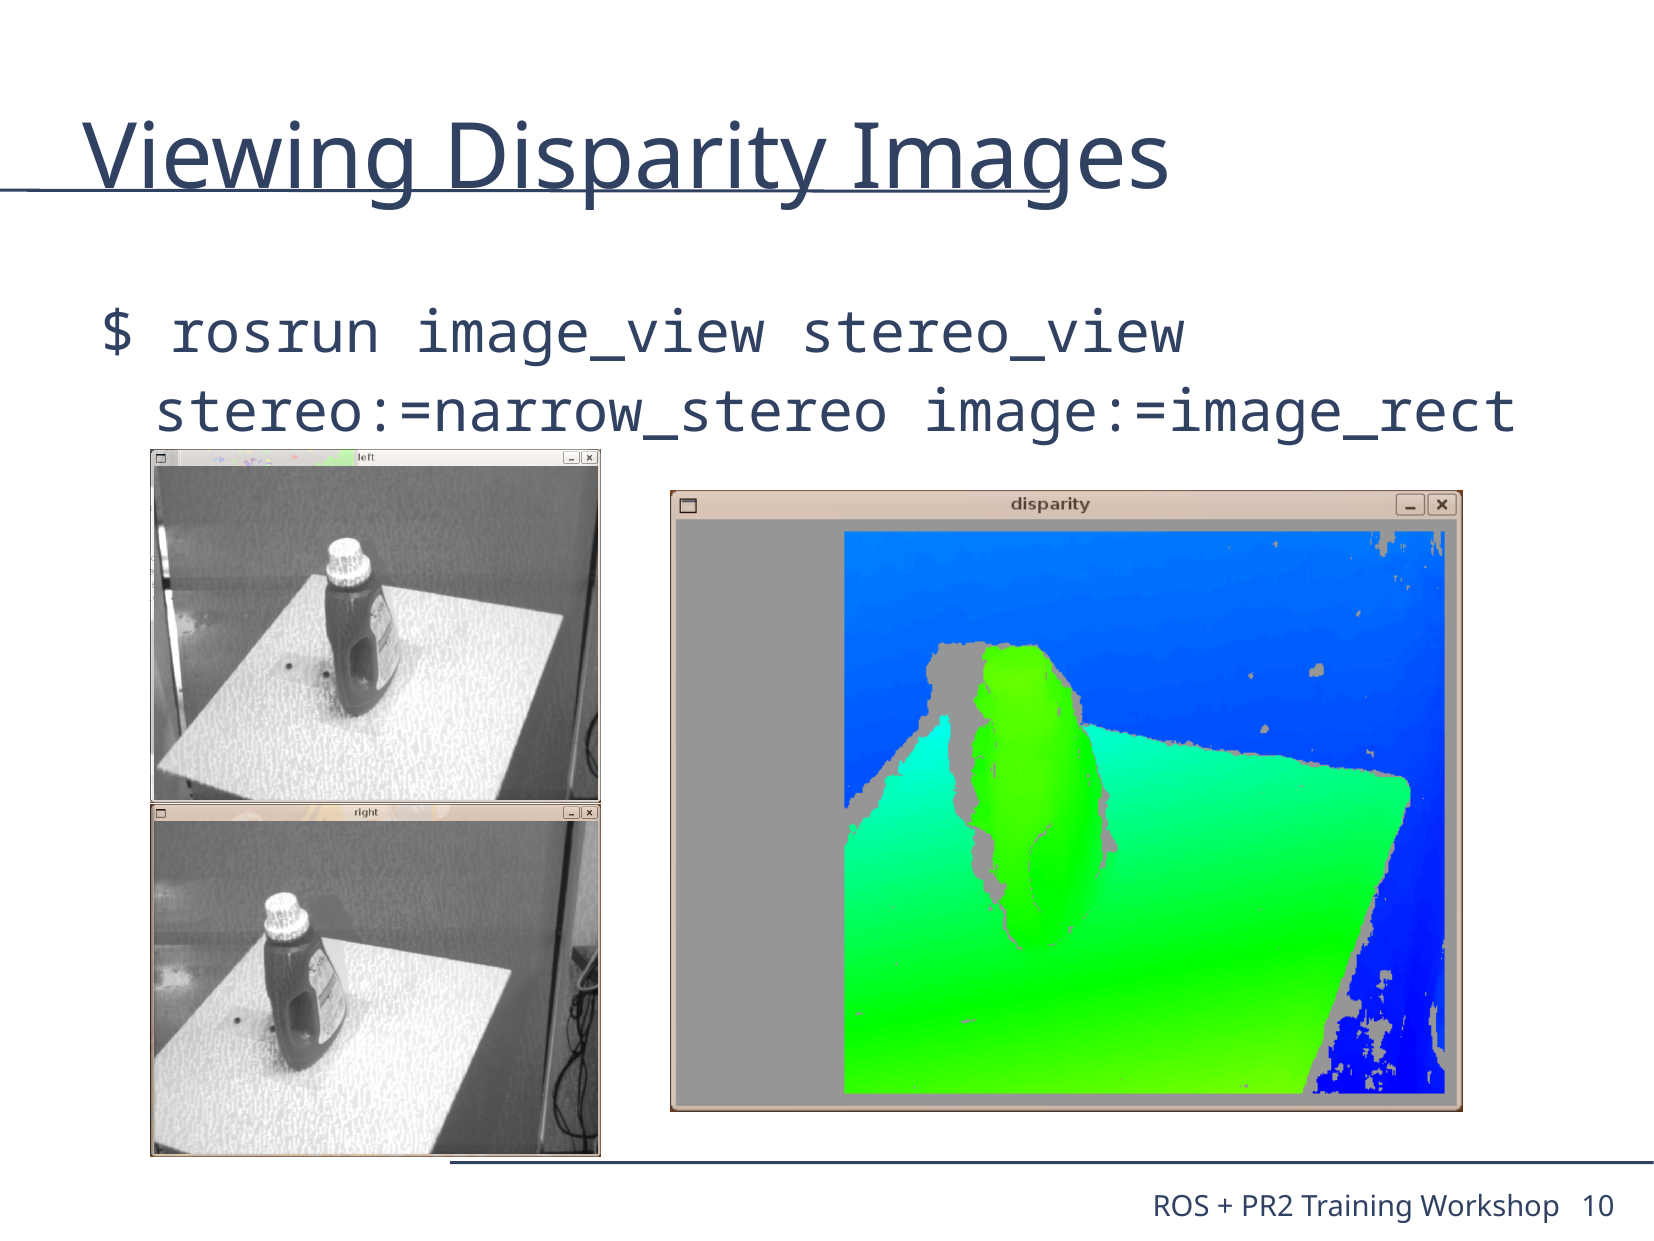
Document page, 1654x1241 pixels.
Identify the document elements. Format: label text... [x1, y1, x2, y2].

picture [150, 449, 601, 803]
title Viewing Disparity Images [82, 56, 1571, 250]
list $ rosrun image_view stereo_view stereo:=narrow_stereo image:=image_rect [82, 290, 1651, 451]
picture [670, 490, 1463, 1112]
picture [150, 804, 601, 1157]
